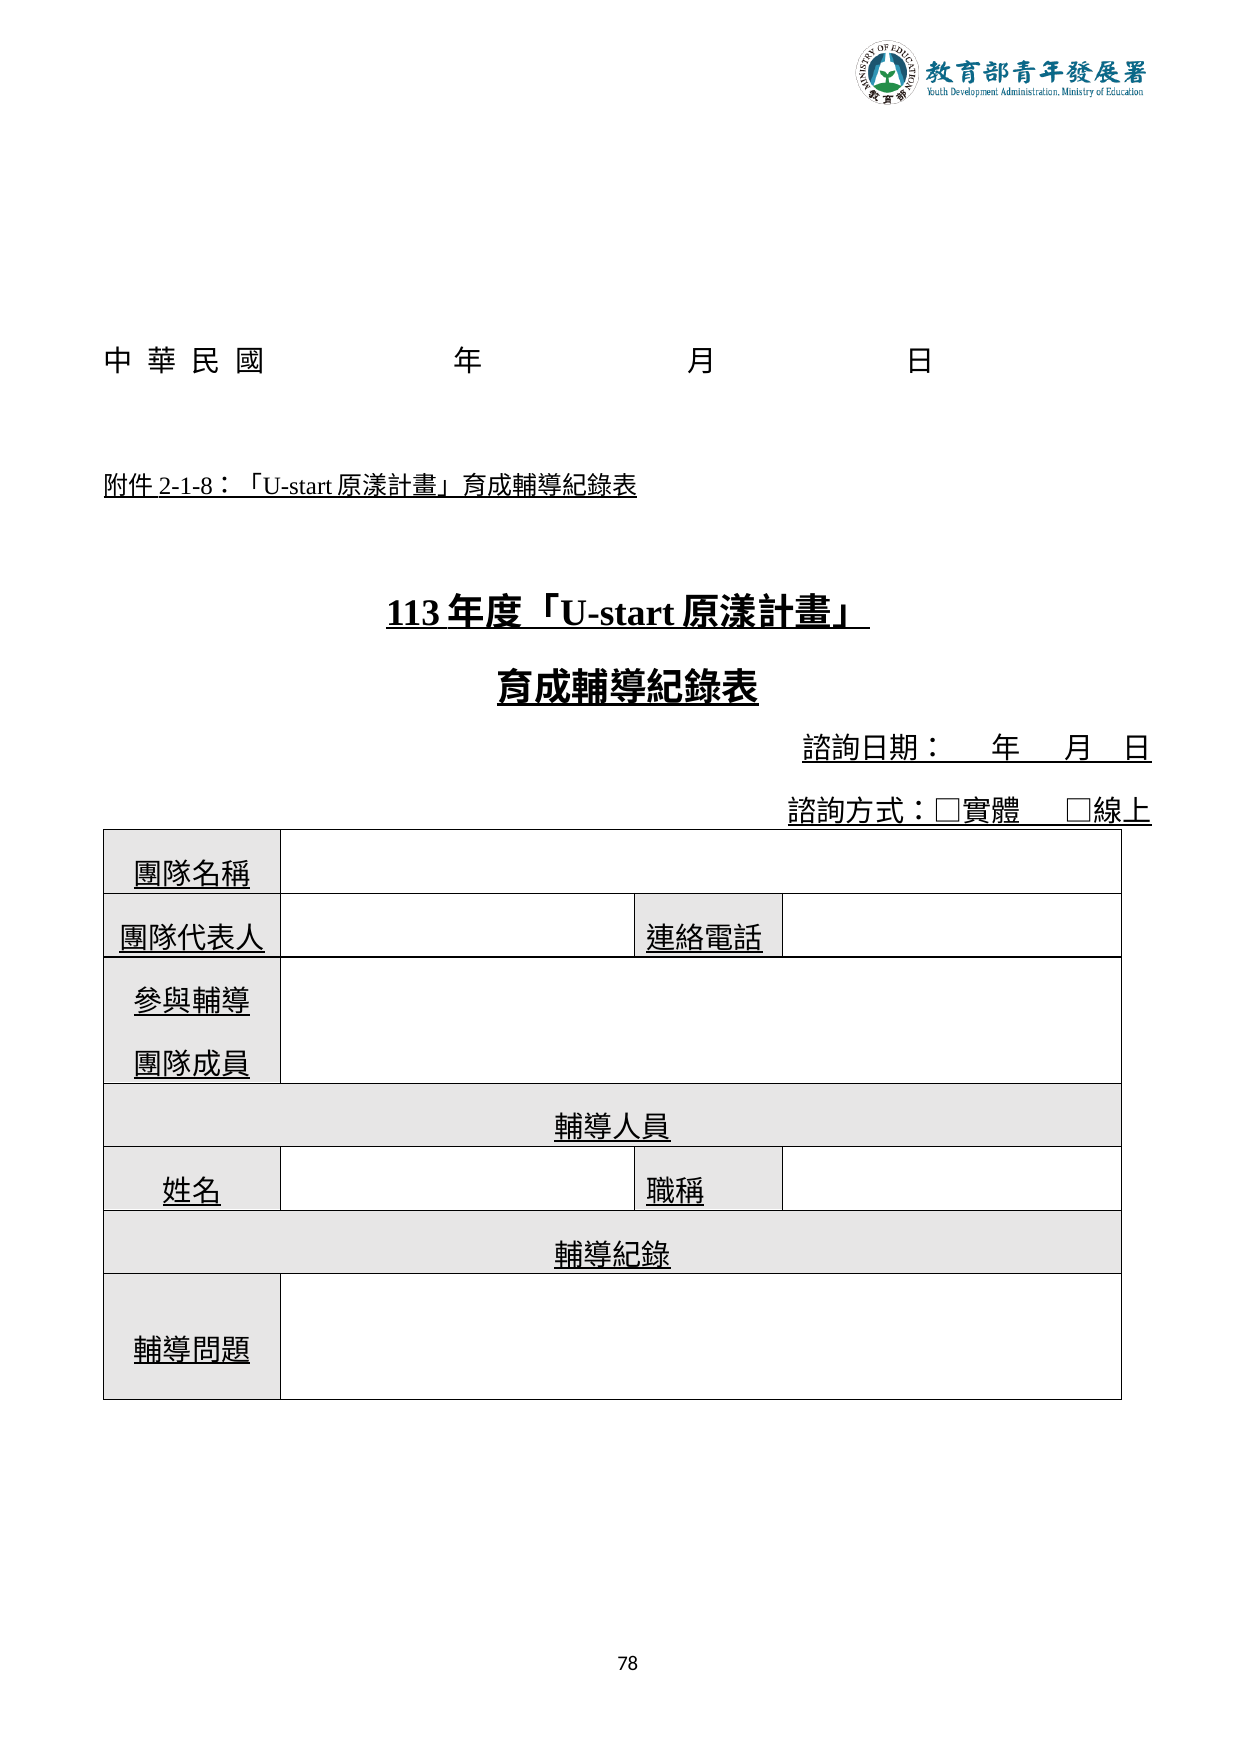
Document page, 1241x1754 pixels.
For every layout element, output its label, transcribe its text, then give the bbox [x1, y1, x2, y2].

table_cell 輔導人員 [104, 1084, 1121, 1146]
table_cell [783, 1147, 1121, 1209]
text 附件2-1-8：「U-start原漾計畫」育成輔導紀錄表 [103, 442, 1152, 504]
table_cell [281, 958, 1121, 1082]
table_header 團隊名稱 [104, 830, 280, 893]
table_cell 連絡電話 [635, 894, 782, 956]
table_cell 團隊代表人 [104, 894, 280, 956]
text 中 華 民 國 年 月 日 [103, 317, 1152, 379]
text 113年度「U-start原漾計畫」 [103, 567, 1152, 629]
table_cell [783, 894, 1121, 956]
table_cell 輔導紀錄 [104, 1211, 1121, 1273]
table_cell [281, 1274, 1121, 1399]
table_cell 職稱 [635, 1147, 782, 1209]
text 育成輔導紀錄表 [103, 642, 1152, 704]
table_cell [281, 1147, 634, 1209]
table_cell 姓名 [104, 1147, 280, 1209]
table_cell [281, 894, 634, 956]
table_cell 輔導問題 [104, 1274, 280, 1399]
text 諮詢方式：□實體 □線上 [103, 767, 1152, 829]
table_cell 參與輔導 團隊成員 [104, 958, 280, 1082]
table_header [281, 830, 1121, 893]
text 諮詢日期： 年 月 日 [103, 704, 1152, 767]
